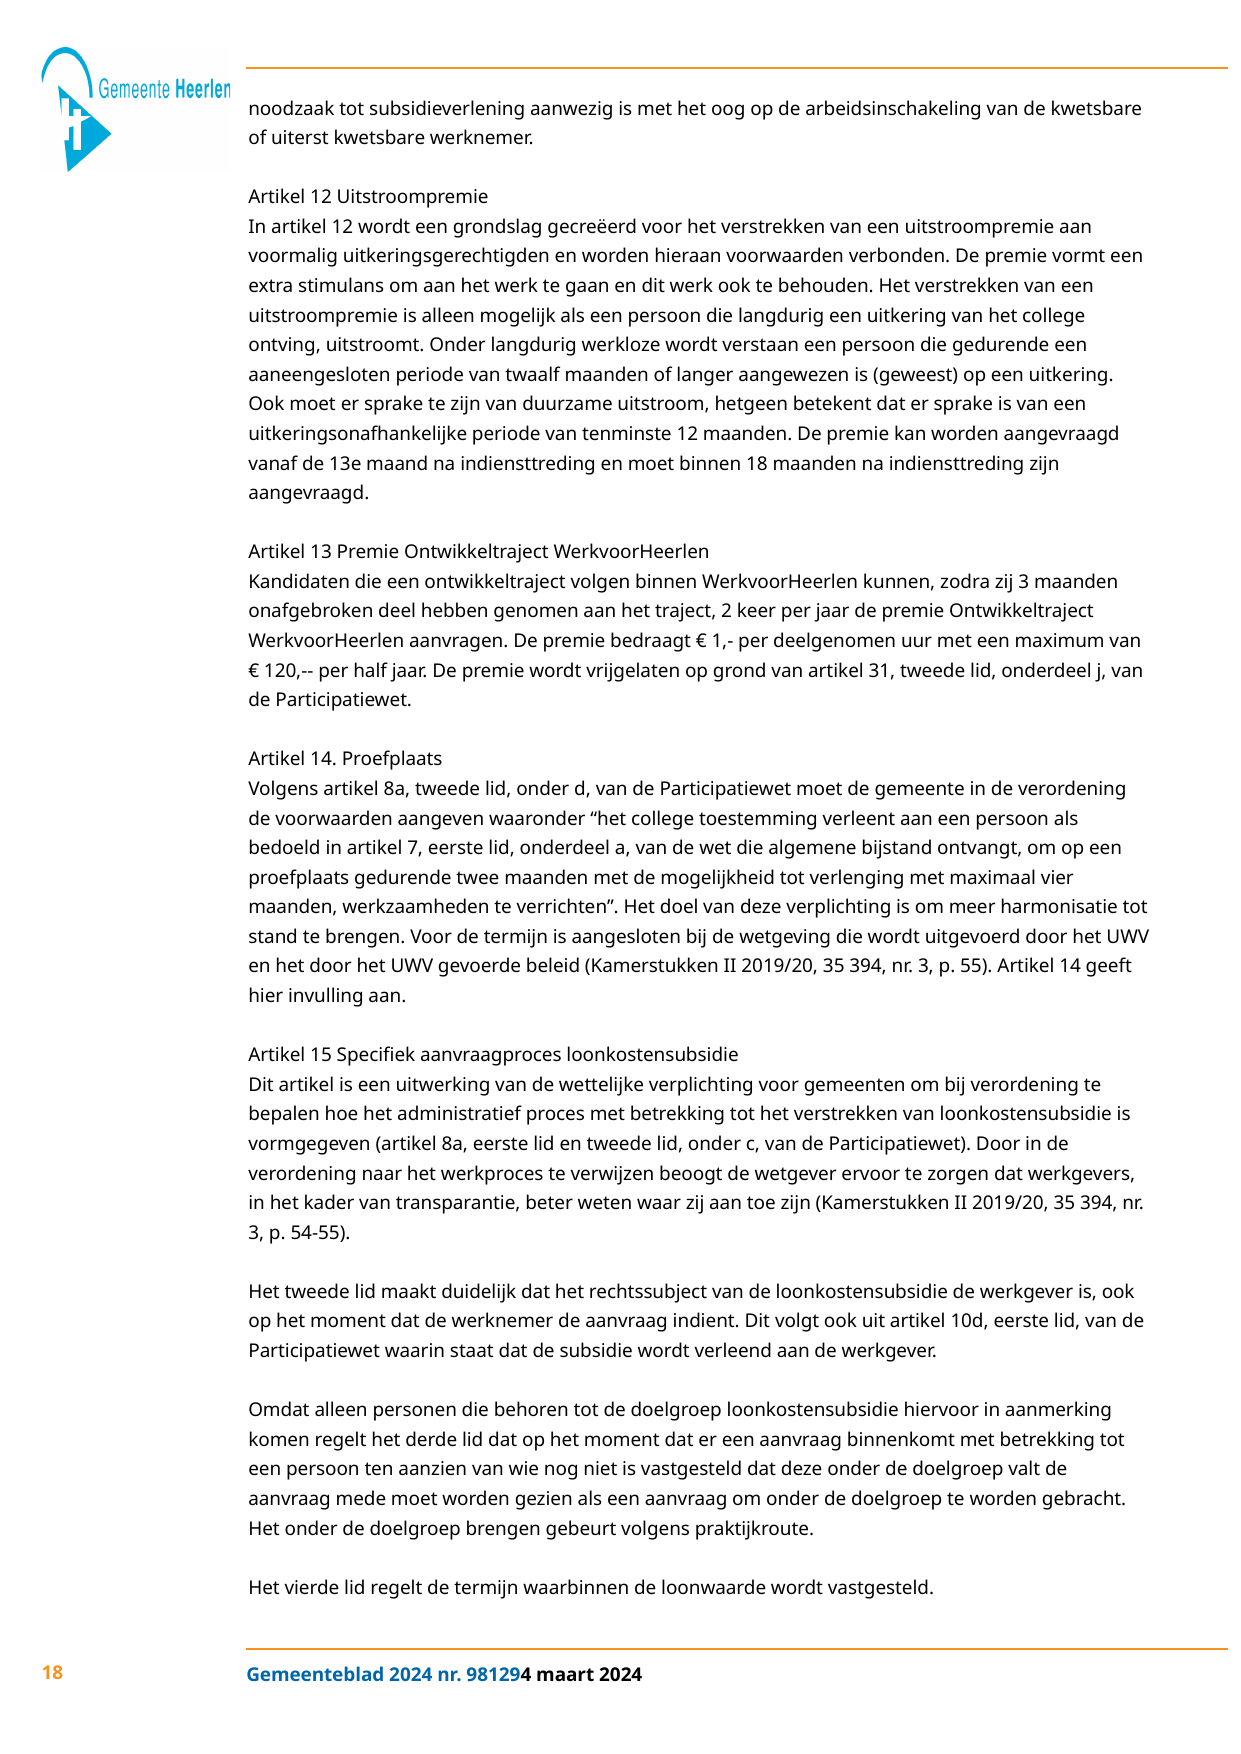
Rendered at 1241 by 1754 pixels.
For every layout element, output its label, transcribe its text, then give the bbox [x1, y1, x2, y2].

text Kandidaten die een ontwikkeltraject volgen binnen WerkvoorHeerlen kunnen, zodra zij 3 maanden onafgebroken deel hebben genomen aan het traject, 2 keer per jaar de premie Ontwikkeltraject WerkvoorHeerlen aanvragen. De premie bedraagt € 1,- per deelgenomen uur met een maximum van € 120,-- per half jaar. De premie wordt vrijgelaten op grond van artikel 31, tweede lid, onderdeel j, van de Participatiewet. [248, 568, 1152, 712]
text Het tweede lid maakt duidelijk dat het rechtssubject van de loonkostensubsidie de werkgever is, ook op het moment dat de werknemer de aanvraag indient. Dit volgt ook uit artikel 10d, eerste lid, van de Participatiewet waarin staat dat de subsidie wordt verleend aan de werkgever. [248, 1278, 1152, 1363]
text Artikel 12 Uitstroompremie [248, 183, 1152, 209]
text In artikel 12 wordt een grondslag gecreëerd voor het verstrekken van een uitstroompremie aan voormalig uitkeringsgerechtigden en worden hieraan voorwaarden verbonden. De premie vormt een extra stimulans om aan het werk te gaan en dit werk ook te behouden. Het verstrekken van een uitstroompremie is alleen mogelijk als een persoon die langdurig een uitkering van het college ontving, uitstroomt. Onder langdurig werkloze wordt verstaan een persoon die gedurende een aaneengesloten periode van twaalf maanden of langer aangewezen is (geweest) op een uitkering. Ook moet er sprake te zijn van duurzame uitstroom, hetgeen betekent dat er sprake is van een uitkeringsonafhankelijke periode van tenminste 12 maanden. De premie kan worden aangevraagd vanaf de 13e maand na indiensttreding en moet binnen 18 maanden na indiensttreding zijn aangevraagd. [248, 213, 1152, 505]
text Artikel 14. Proefplaats [248, 746, 1152, 771]
text noodzaak tot subsidieverlening aanwezig is met het oog op de arbeidsinschakeling van de kwetsbare of uiterst kwetsbare werknemer. [248, 95, 1152, 150]
text Dit artikel is een uitwerking van de wettelijke verplichting voor gemeenten om bij verordening te bepalen hoe het administratief proces met betrekking tot het verstrekken van loonkostensubsidie is vormgegeven (artikel 8a, eerste lid en tweede lid, onder c, van de Participatiewet). Door in de verordening naar het werkproces te verwijzen beoogt de wetgever ervoor te zorgen dat werkgevers, in het kader van transparantie, beter weten waar zij aan toe zijn (Kamerstukken II 2019/20, 35 394, nr. 3, p. 54-55). [248, 1071, 1152, 1245]
picture [41, 47, 59, 70]
text Artikel 13 Premie Ontwikkeltraject WerkvoorHeerlen [248, 538, 1152, 564]
text Artikel 15 Specifiek aanvraagproces loonkostensubsidie [248, 1041, 1152, 1067]
text Omdat alleen personen die behoren tot de doelgroep loonkostensubsidie hiervoor in aanmerking komen regelt het derde lid dat op het moment dat er een aanvraag binnenkomt met betrekking tot een persoon ten aanzien van wie nog niet is vastgesteld dat deze onder de doelgroep valt de aanvraag mede moet worden gezien als een aanvraag om onder de doelgroep te worden gebracht. Het onder de doelgroep brengen gebeurt volgens praktijkroute. [248, 1396, 1152, 1541]
text Het vierde lid regelt de termijn waarbinnen de loonwaarde wordt vastgesteld. [248, 1574, 1152, 1600]
text Volgens artikel 8a, tweede lid, onder d, van de Participatiewet moet de gemeente in de verordening de voorwaarden aangeven waaronder “het college toestemming verleent aan een persoon als bedoeld in artikel 7, eerste lid, onderdeel a, van de wet die algemene bijstand ontvangt, om op een proefplaats gedurende twee maanden met de mogelijkheid tot verlenging met maximaal vier maanden, werkzaamheden te verrichten”. Het doel van deze verplichting is om meer harmonisatie tot stand te brengen. Voor de termijn is aangesloten bij de wetgeving die wordt uitgevoerd door het UWV en het door het UWV gevoerde beleid (Kamerstukken II 2019/20, 35 394, nr. 3, p. 55). Artikel 14 geeft hier invulling aan. [248, 775, 1152, 1008]
picture [41, 47, 231, 172]
